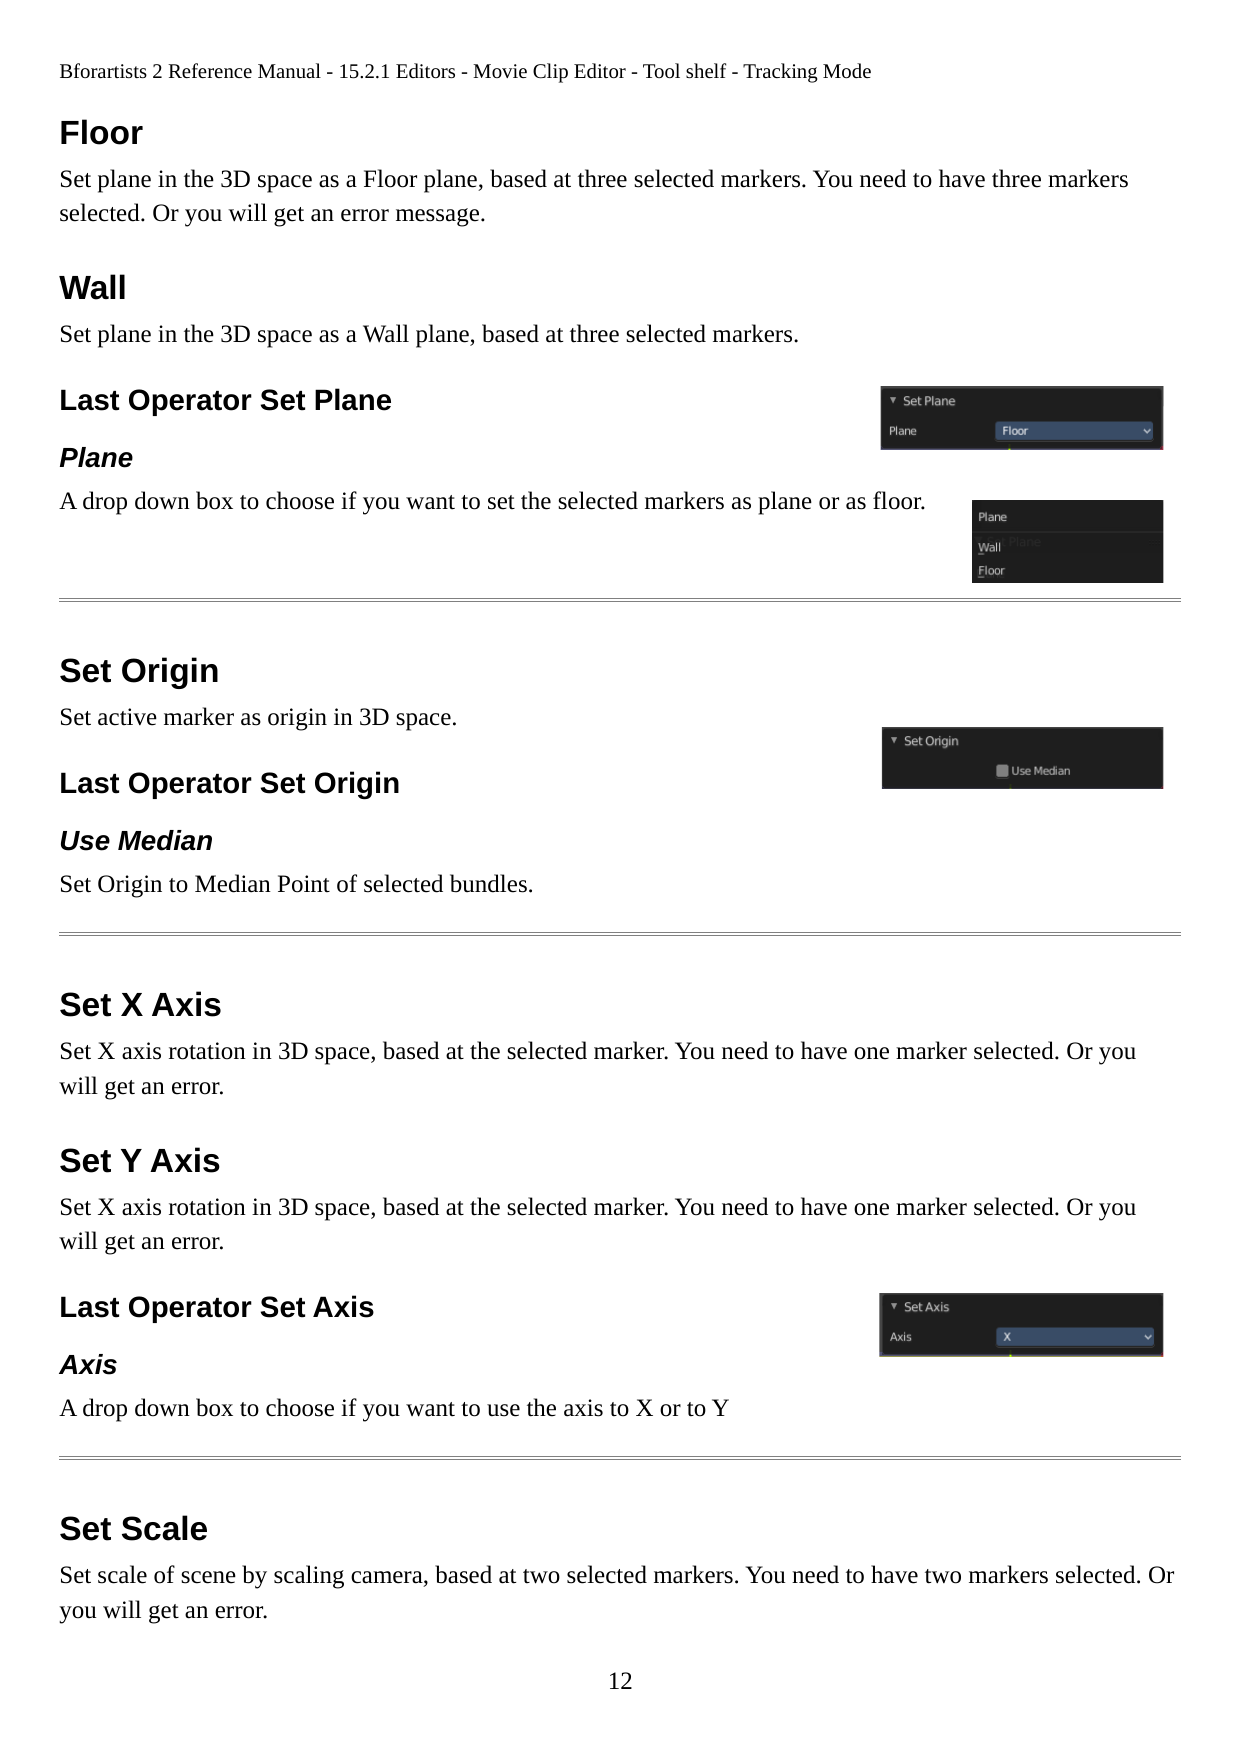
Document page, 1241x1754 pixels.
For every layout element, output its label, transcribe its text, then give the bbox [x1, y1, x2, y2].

subtitle Set Scale [59, 1509, 1181, 1548]
text Set plane in the 3D space as a Floor plane, based at three selected markers. You need to have three markers selected. Or you will get an error message. [59, 164, 1181, 227]
subtitle Use Median [59, 825, 1181, 857]
text Set plane in the 3D space as a Wall plane, based at three selected markers. [59, 319, 1181, 348]
subtitle Last Operator Set Origin [59, 766, 1181, 800]
subtitle Last Operator Set Axis [59, 1290, 1181, 1324]
subtitle Set Y Axis [59, 1141, 1181, 1179]
text Set X axis rotation in 3D space, based at the selected marker. You need to have one marker selected. Or you will get an error. [59, 1036, 1181, 1099]
picture [879, 1293, 1164, 1357]
subtitle Floor [59, 113, 1181, 151]
text Set X axis rotation in 3D space, based at the selected marker. You need to have one marker selected. Or you will get an error. [59, 1192, 1181, 1255]
subtitle Axis [59, 1349, 1181, 1381]
picture [880, 386, 1164, 450]
subtitle Set X Axis [59, 985, 1181, 1024]
text A drop down box to choose if you want to use the axis to X or to Y [59, 1393, 1181, 1422]
text Set active marker as origin in 3D space. [59, 702, 1181, 731]
text Set Origin to Median Point of selected bundles. [59, 869, 1181, 898]
text Set scale of scene by scaling camera, based at two selected markers. You need to have two markers selected. Or you will get an error. [59, 1560, 1181, 1623]
subtitle Wall [59, 268, 1181, 307]
picture [881, 727, 1164, 789]
text A drop down box to choose if you want to set the selected markers as plane or as floor. [59, 486, 1181, 515]
subtitle Plane [59, 442, 1181, 473]
picture [972, 500, 1164, 583]
subtitle Last Operator Set Plane [59, 383, 1181, 417]
subtitle Set Origin [59, 651, 1181, 690]
